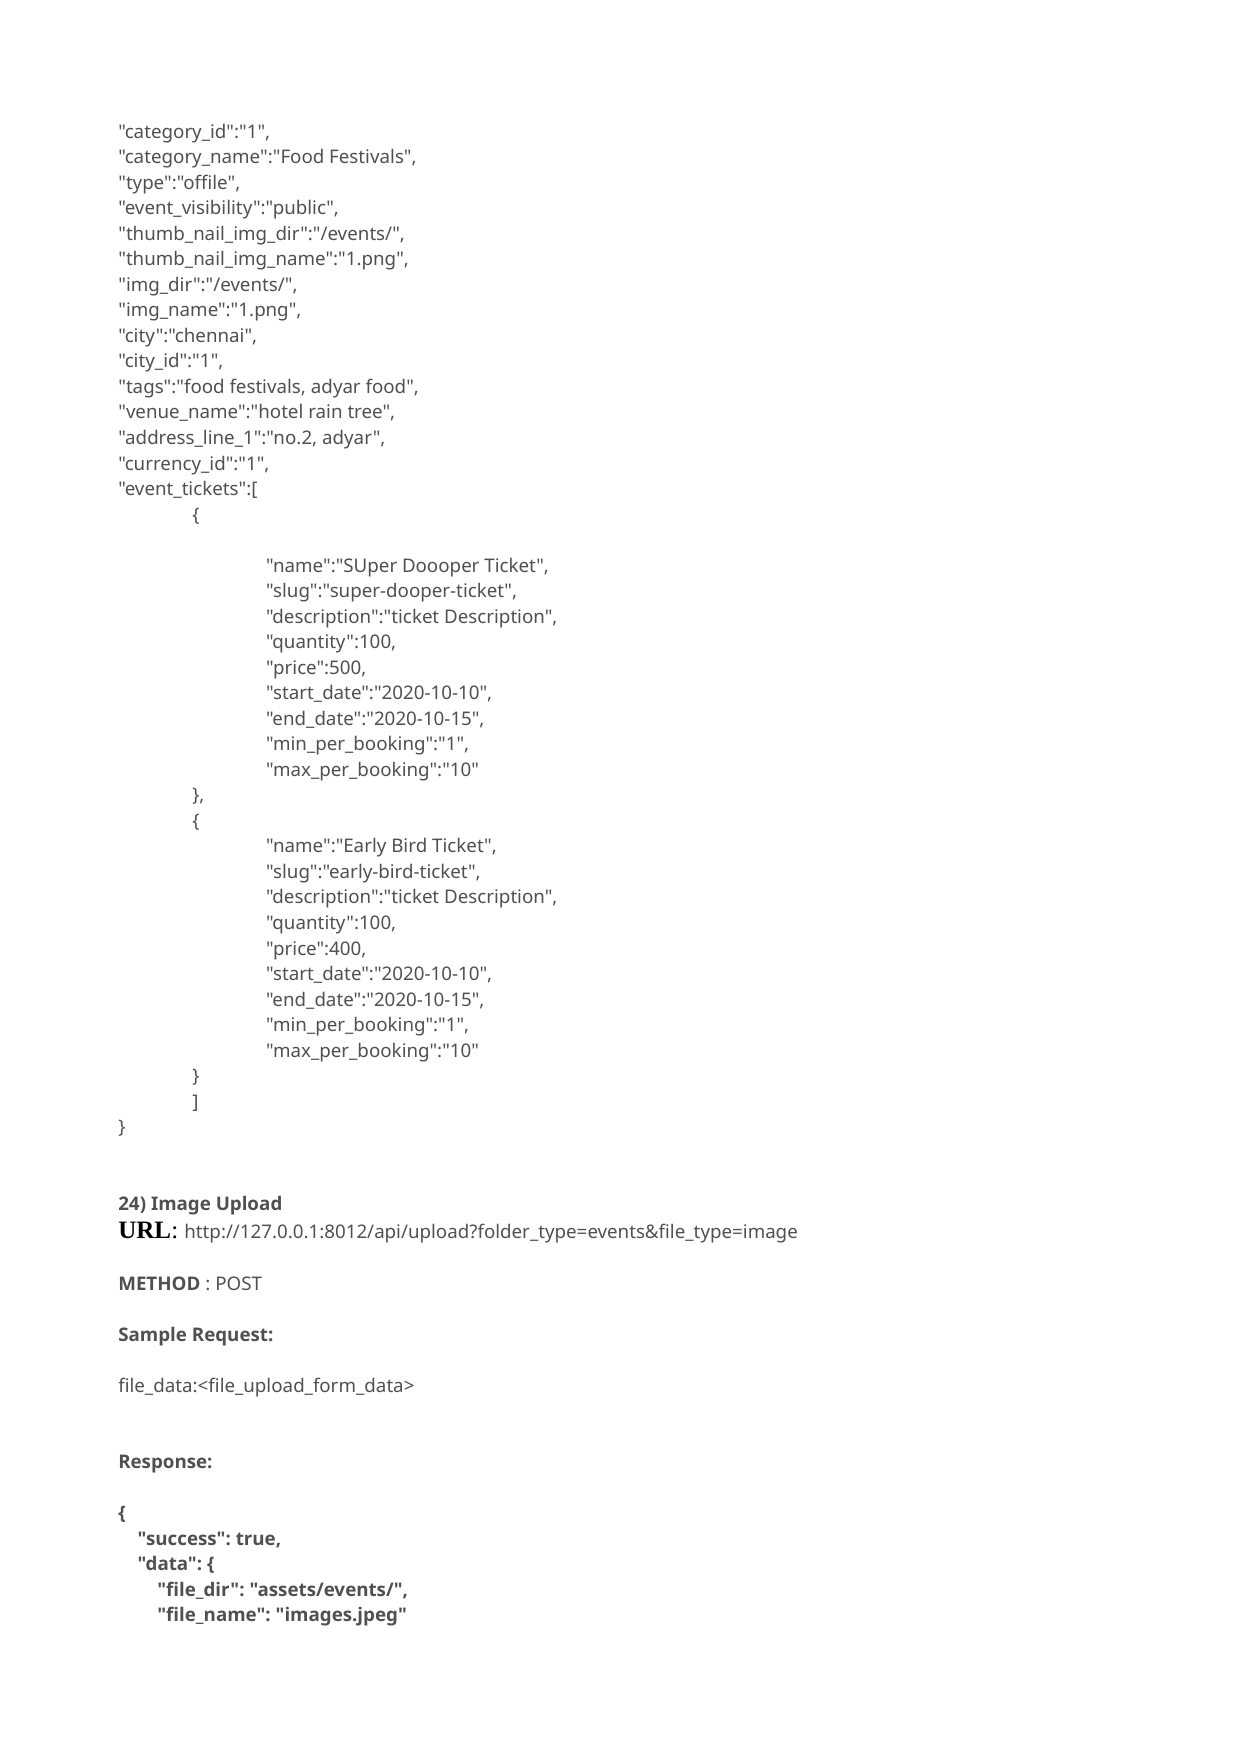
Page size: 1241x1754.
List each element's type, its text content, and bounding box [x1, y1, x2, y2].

text "description":"ticket Description", [118, 603, 1122, 628]
text "min_per_booking":"1", [118, 731, 1122, 756]
text "min_per_booking":"1", [118, 1011, 1122, 1037]
text } [118, 1062, 1122, 1088]
text "description":"ticket Description", [118, 884, 1122, 909]
text "category_id":"1", [118, 118, 1122, 144]
text "name":"Early Bird Ticket", [118, 833, 1122, 858]
text "quantity":100, [118, 909, 1122, 935]
text "max_per_booking":"10" [118, 756, 1122, 782]
text { [118, 1499, 1122, 1525]
text { [118, 501, 1122, 526]
text "end_date":"2020-10-15", [118, 986, 1122, 1011]
text Sample Request: [118, 1321, 1122, 1346]
text "slug":"super-dooper-ticket", [118, 577, 1122, 603]
text file_data:<file_upload_form_data> [118, 1372, 1122, 1397]
text "quantity":100, [118, 628, 1122, 654]
text "name":"SUper Doooper Ticket", [118, 552, 1122, 577]
text "thumb_nail_img_dir":"/events/", [118, 220, 1122, 246]
text "end_date":"2020-10-15", [118, 705, 1122, 731]
text "city":"chennai", [118, 322, 1122, 348]
text ] [118, 1088, 1122, 1113]
text "thumb_nail_img_name":"1.png", [118, 246, 1122, 271]
text "data": { [118, 1551, 1122, 1576]
text METHOD : POST [118, 1270, 1122, 1295]
text Response: [118, 1448, 1122, 1474]
text "category_name":"Food Festivals", [118, 144, 1122, 169]
text "event_visibility":"public", [118, 195, 1122, 220]
text "success": true, [118, 1525, 1122, 1551]
text 24) Image Upload [118, 1190, 1122, 1216]
text "file_name": "images.jpeg" [118, 1602, 1122, 1627]
text } [118, 1113, 1122, 1139]
text }, [118, 782, 1122, 807]
text "img_dir":"/events/", [118, 271, 1122, 297]
text "file_dir": "assets/events/", [118, 1576, 1122, 1602]
text "start_date":"2020-10-10", [118, 679, 1122, 705]
text "price":400, [118, 935, 1122, 960]
text "city_id":"1", [118, 348, 1122, 373]
text "img_name":"1.png", [118, 297, 1122, 322]
text "price":500, [118, 654, 1122, 679]
text "address_line_1":"no.2, adyar", [118, 424, 1122, 450]
text "type":"offile", [118, 169, 1122, 195]
text URL: http://127.0.0.1:8012/api/upload?folder_type=events&file_type=image [118, 1216, 1122, 1244]
text "start_date":"2020-10-10", [118, 960, 1122, 986]
text "event_tickets":[ [118, 475, 1122, 501]
text "currency_id":"1", [118, 450, 1122, 475]
text "venue_name":"hotel rain tree", [118, 399, 1122, 424]
text "max_per_booking":"10" [118, 1037, 1122, 1062]
text "tags":"food festivals, adyar food", [118, 373, 1122, 399]
text "slug":"early-bird-ticket", [118, 858, 1122, 884]
text { [118, 807, 1122, 833]
